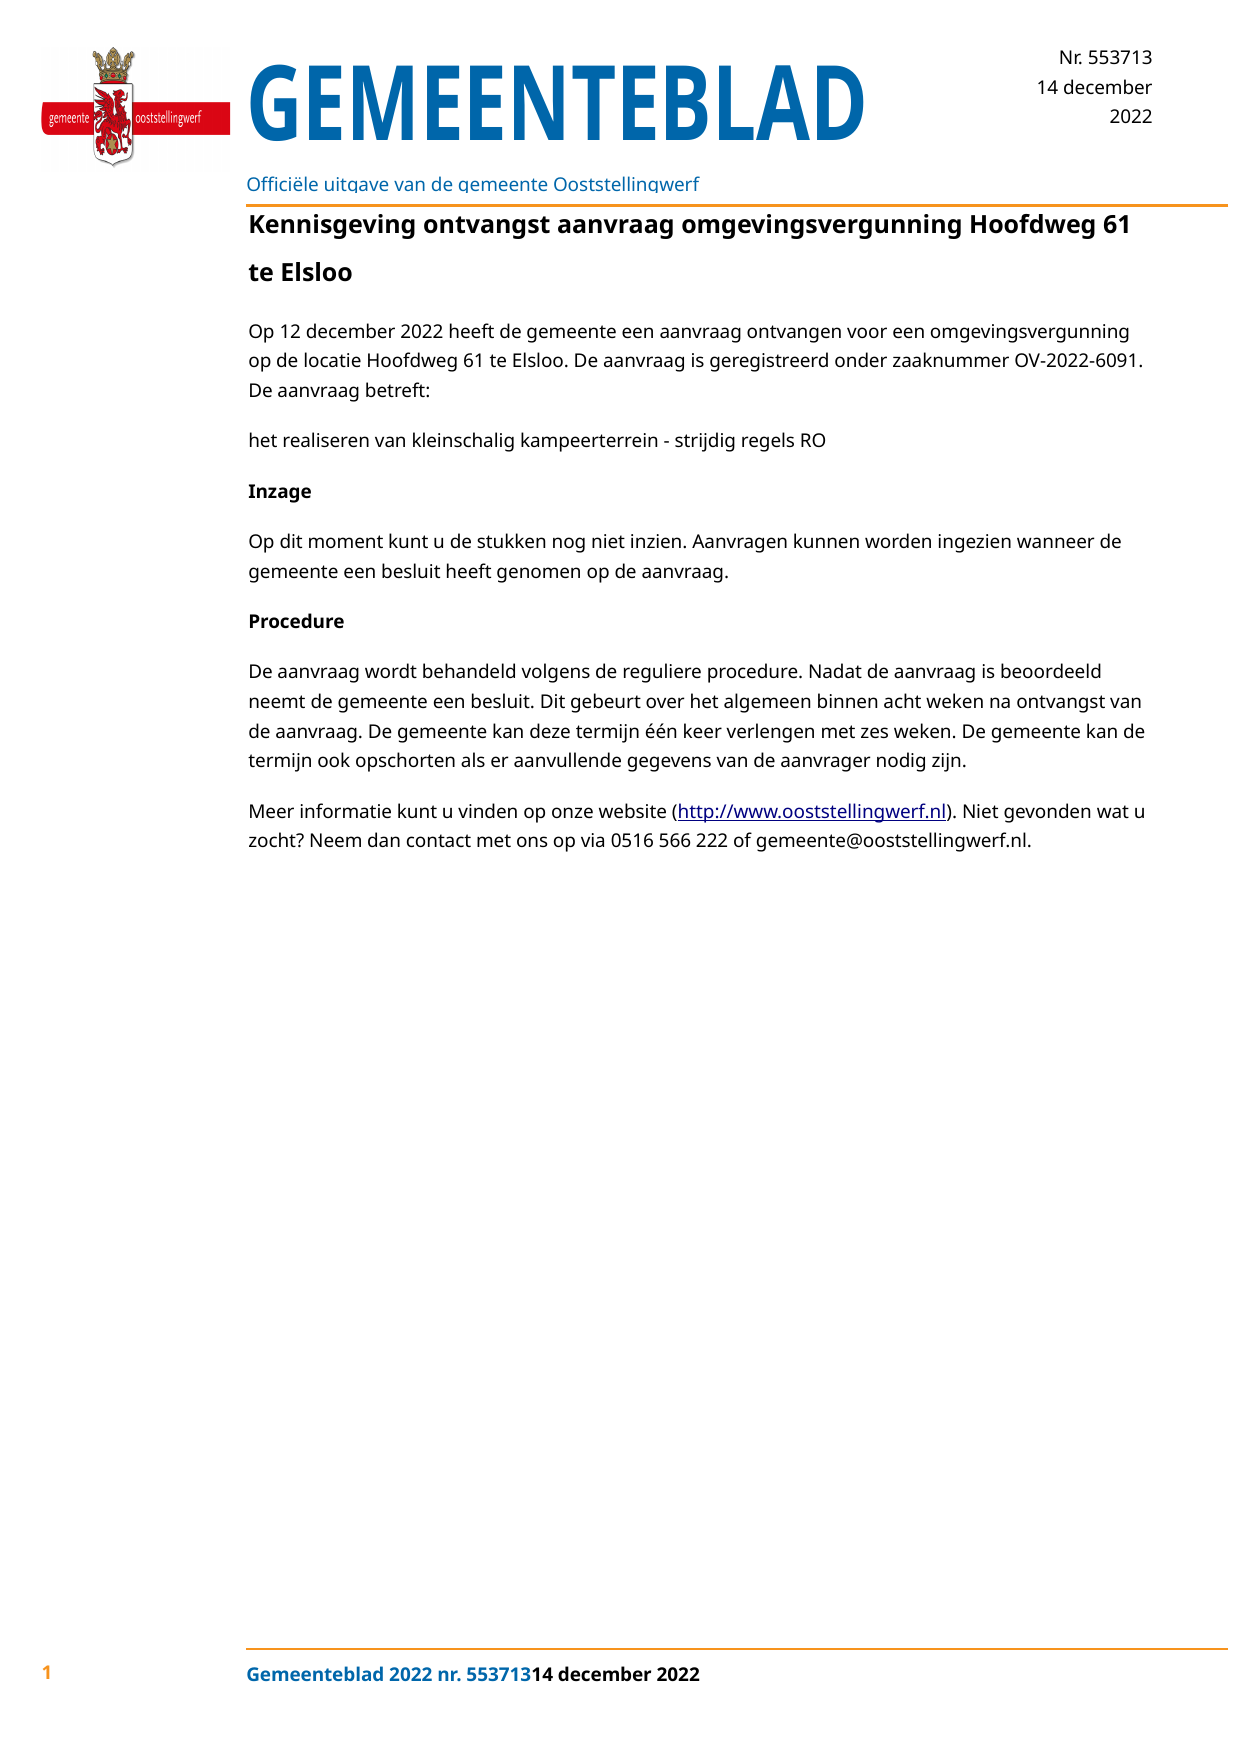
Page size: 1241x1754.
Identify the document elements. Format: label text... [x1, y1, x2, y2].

text Op 12 december 2022 heeft de gemeente een aanvraag ontvangen voor een omgevingsvergunning op de locatie Hoofdweg 61 te Elsloo. De aanvraag is geregistreerd onder zaaknummer OV-2022-6091. De aanvraag betreft: [248, 318, 1152, 403]
text Meer informatie kunt u vinden op onze website (http://www.ooststellingwerf.nl). Niet gevonden wat u zocht? Neem dan contact met ons op via 0516 566 222 of gemeente@ooststellingwerf.nl. [248, 798, 1152, 853]
text Procedure [248, 608, 1152, 634]
picture [41, 47, 231, 172]
text Kennisgeving ontvangst aanvraag omgevingsvergunning Hoofdweg 61 te Elsloo [248, 207, 1152, 288]
text het realiseren van kleinschalig kampeerterrein - strijdig regels RO [248, 427, 1152, 453]
text Op dit moment kunt u de stukken nog niet inzien. Aanvragen kunnen worden ingezien wanneer de gemeente een besluit heeft genomen op de aanvraag. [248, 528, 1152, 584]
text Inzage [248, 478, 1152, 504]
text De aanvraag wordt behandeld volgens de reguliere procedure. Nadat de aanvraag is beoordeeld neemt de gemeente een besluit. Dit gebeurt over het algemeen binnen acht weken na ontvangst van de aanvraag. De gemeente kan deze termijn één keer verlengen met zes weken. De gemeente kan de termijn ook opschorten als er aanvullende gegevens van de aanvrager nodig zijn. [248, 659, 1152, 773]
